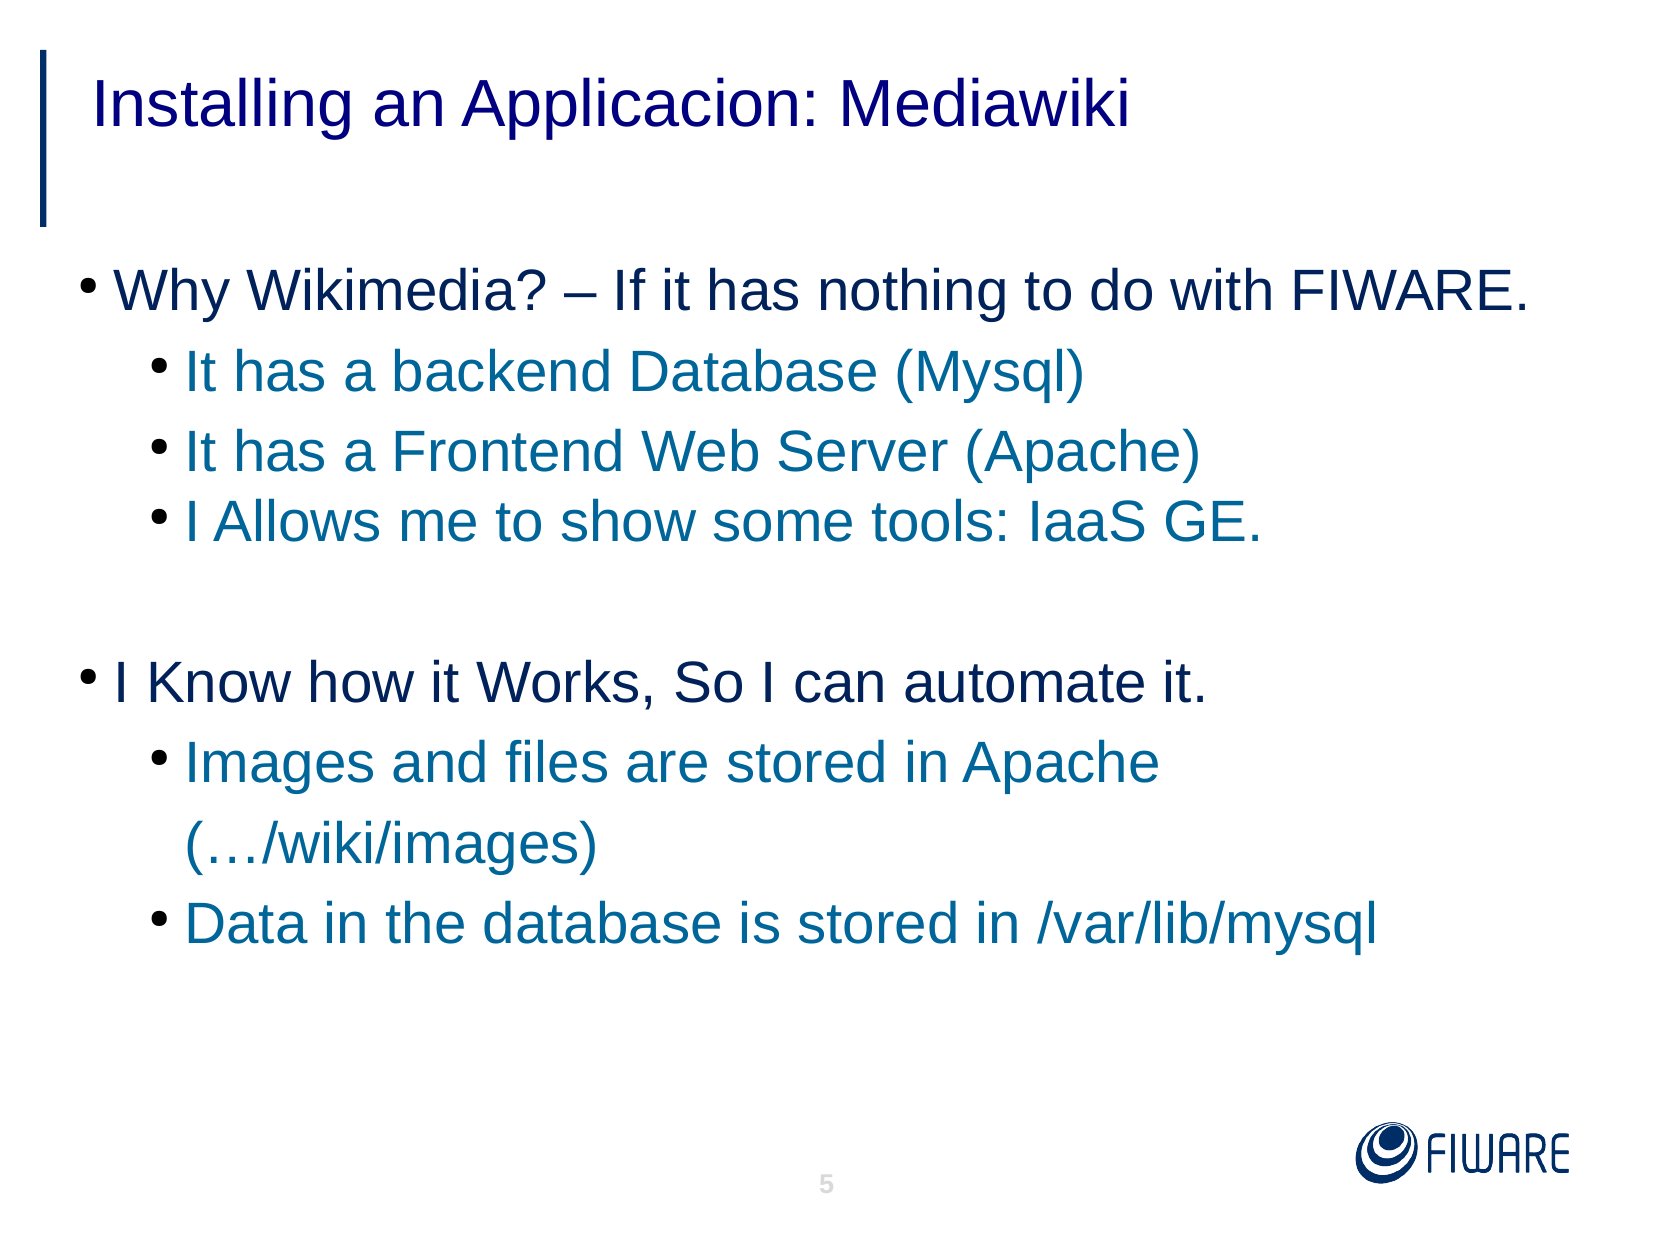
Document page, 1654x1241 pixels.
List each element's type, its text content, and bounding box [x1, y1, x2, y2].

slide_number [733, 1149, 921, 1216]
picture [1351, 1116, 1575, 1188]
text_box Why Wikimedia? – If it has nothing to do with FIWARE. It has a backend Database (Mysql) It has a Frontend Web Server (Apache) I Allows me to show some tools: IaaS GE. I Know how it Works, So I can automate it. Images and files are stored in Apache (…/wiki/images) Data in the database is stored in /var/lib/mysql [63, 234, 1573, 963]
title Installing an Applicacion: Mediawiki [76, 51, 1408, 276]
